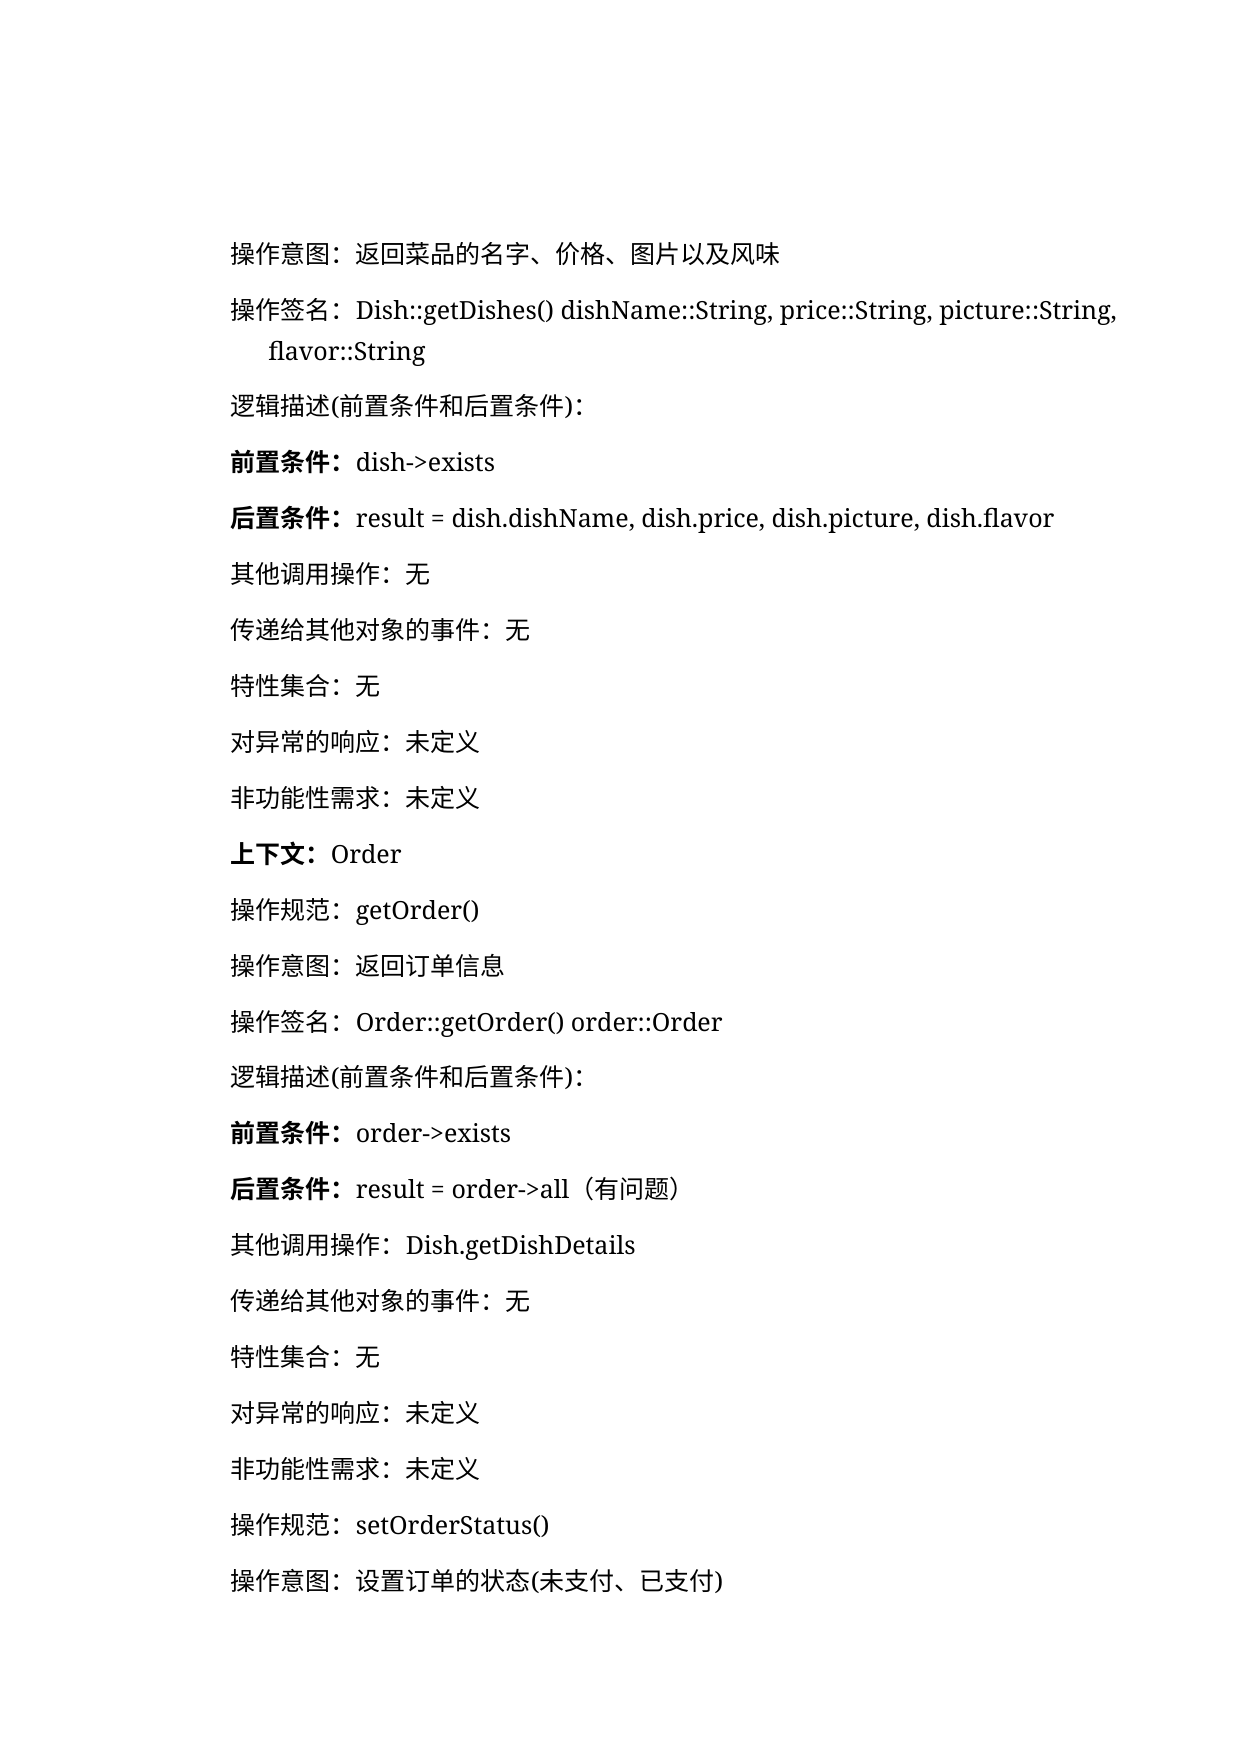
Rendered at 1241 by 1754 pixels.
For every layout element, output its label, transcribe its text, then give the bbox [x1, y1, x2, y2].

text 前置条件：dish->exists [231, 443, 1122, 479]
text 特性集合：无 [231, 1338, 1122, 1374]
text 后置条件：result = dish.dishName, dish.price, dish.picture, dish.flavor [231, 498, 1122, 535]
text 操作意图：返回订单信息 [231, 946, 1122, 982]
text 特性集合：无 [231, 666, 1122, 703]
text 操作规范：setOrderStatus() [231, 1505, 1122, 1542]
text 其他调用操作：无 [231, 554, 1122, 591]
text 后置条件：result = order->all（有问题） [231, 1170, 1122, 1206]
text 逻辑描述(前置条件和后置条件)： [231, 1058, 1122, 1094]
text 操作签名：Order::getOrder() order::Order [231, 1002, 1122, 1038]
text 操作意图：返回菜品的名字、价格、图片以及风味 [231, 234, 1122, 271]
text 上下文：Order [231, 834, 1122, 870]
text 对异常的响应：未定义 [231, 722, 1122, 758]
text 操作意图：设置订单的状态(未支付、已支付) [231, 1561, 1122, 1598]
text 其他调用操作：Dish.getDishDetails [231, 1226, 1122, 1262]
text 操作签名：Dish::getDishes() dishName::String, price::String, picture::String, flavor::String [231, 290, 1122, 367]
text 非功能性需求：未定义 [231, 778, 1122, 814]
text 非功能性需求：未定义 [231, 1449, 1122, 1486]
text 传递给其他对象的事件：无 [231, 1282, 1122, 1318]
text 操作规范：getOrder() [231, 890, 1122, 926]
text 逻辑描述(前置条件和后置条件)： [231, 387, 1122, 423]
text 传递给其他对象的事件：无 [231, 610, 1122, 647]
text 对异常的响应：未定义 [231, 1393, 1122, 1430]
text 前置条件：order->exists [231, 1114, 1122, 1150]
